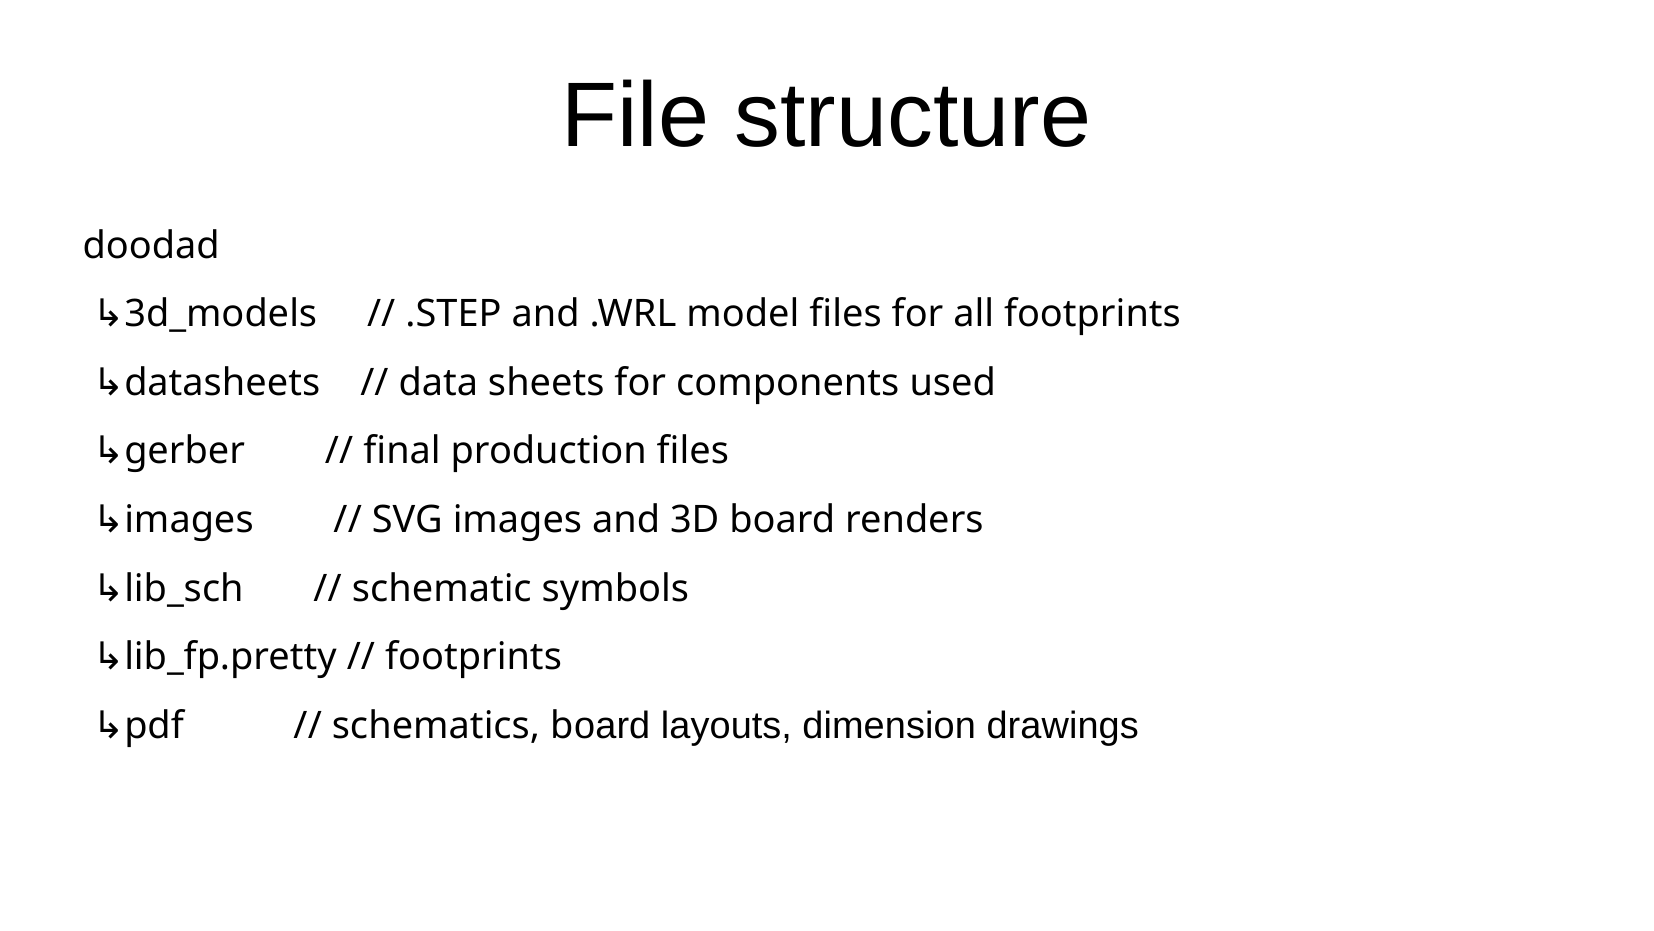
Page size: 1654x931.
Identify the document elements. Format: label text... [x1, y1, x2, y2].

title File structure [82, 37, 1571, 193]
list doodad ↳3d_models // .STEP and .WRL model files for all footprints ↳datasheets // data sheets for components used ↳gerber // final production files ↳images // SVG images and 3D board renders ↳lib_sch // schematic symbols ↳lib_fp.pretty // footprints ↳pdf // schematics, board layouts, dimension drawings [82, 217, 1571, 758]
